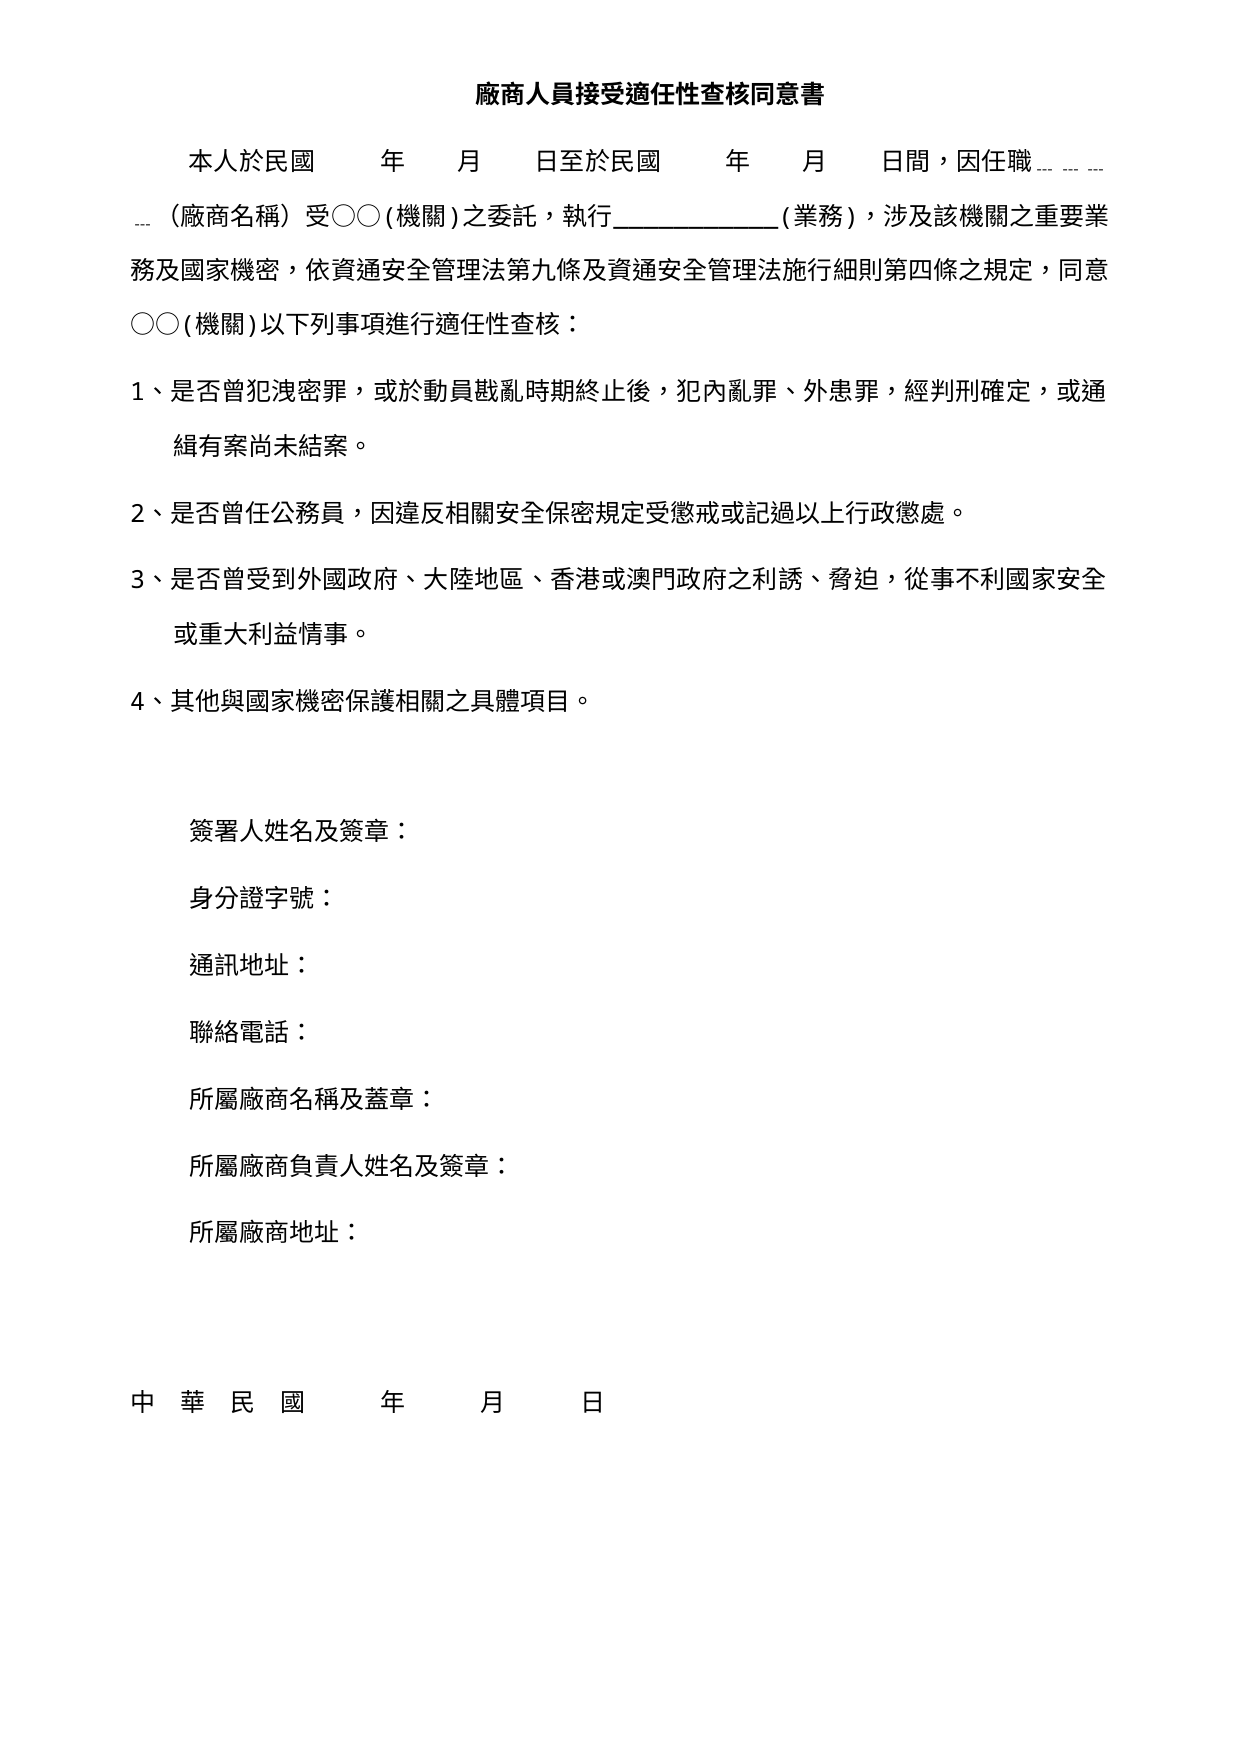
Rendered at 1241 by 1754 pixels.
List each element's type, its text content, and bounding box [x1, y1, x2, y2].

text 所屬廠商負責人姓名及簽章： [130, 1146, 1110, 1182]
text 3、是否曾受到外國政府、大陸地區、香港或澳門政府之利誘、脅迫，從事不利國家安全或重大利益情事。 [130, 560, 1110, 651]
text 2、是否曾任公務員，因違反相關安全保密規定受懲戒或記過以上行政懲處。 [130, 493, 1110, 529]
subtitle 中 華 民 國 年 月 日 [130, 1356, 1110, 1418]
text 4、其他與國家機密保護相關之具體項目。 [130, 681, 1110, 717]
text 所屬廠商地址： [130, 1213, 1110, 1249]
text 本人於民國 年 月 日至於民國 年 月 日間，因任職﹍﹍﹍﹍（廠商名稱）受○○(機關)之委託，執行___________(業務)，涉及該機關之重要業務及國家機密，依資通安全管理法第九條及資通安全管理法施行細則第四條之規定，同意○○(機關)以下列事項進行適任性查核： [130, 142, 1110, 341]
text 通訊地址： [130, 945, 1110, 982]
text 廠商人員接受適任性查核同意書 [130, 75, 1110, 111]
text 聯絡電話： [130, 1012, 1110, 1048]
text 簽署人姓名及簽章： [130, 812, 1110, 848]
text 1、是否曾犯洩密罪，或於動員戡亂時期終止後，犯內亂罪、外患罪，經判刑確定，或通緝有案尚未結案。 [130, 372, 1110, 462]
text 所屬廠商名稱及蓋章： [130, 1079, 1110, 1115]
text 身分證字號： [130, 878, 1110, 915]
